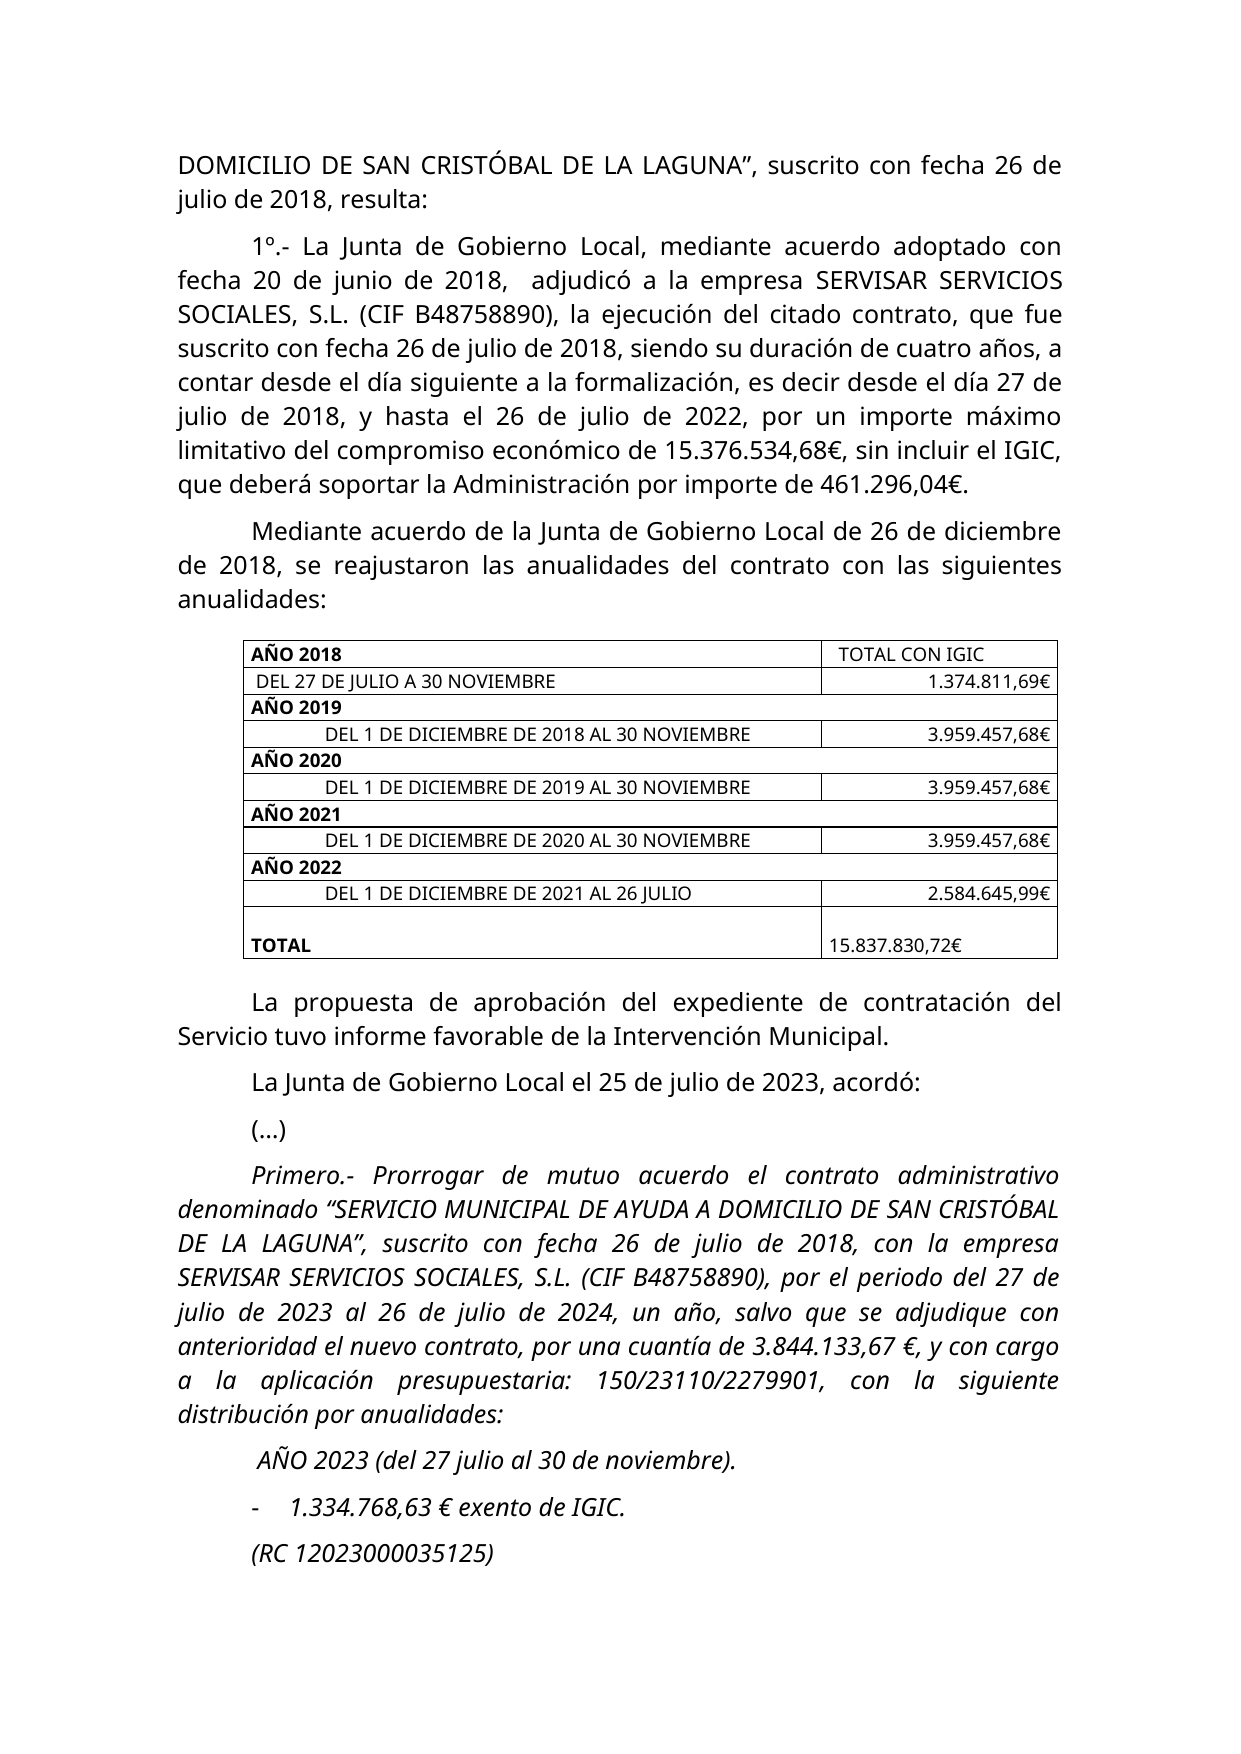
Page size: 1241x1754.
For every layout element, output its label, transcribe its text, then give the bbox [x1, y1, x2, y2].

table_cell AÑO 2020 [244, 748, 1057, 773]
text DOMICILIO DE SAN CRISTÓBAL DE LA LAGUNA”, suscrito con fecha 26 de julio de 2018, resulta: [177, 148, 1063, 216]
text Mediante acuerdo de la Junta de Gobierno Local de 26 de diciembre de 2018, se reajustaron las anualidades del contrato con las siguientes anualidades: [177, 513, 1063, 615]
table_cell AÑO 2019 [244, 695, 1057, 720]
text (…) [177, 1111, 1063, 1145]
table_cell AÑO 2021 [244, 801, 1057, 826]
table_cell 3.959.457,68€ [822, 721, 1057, 747]
table_cell AÑO 2022 [244, 854, 1057, 879]
table_cell 3.959.457,68€ [822, 774, 1057, 800]
table_cell DEL 1 DE DICIEMBRE DE 2019 AL 30 NOVIEMBRE [244, 774, 821, 800]
text AÑO 2023 (del 27 julio al 30 de noviembre). [177, 1443, 1063, 1477]
table_cell 2.584.645,99€ [822, 881, 1057, 906]
text La Junta de Gobierno Local el 25 de julio de 2023, acordó: [177, 1065, 1063, 1099]
table_cell DEL 27 DE JULIO A 30 NOVIEMBRE [244, 668, 821, 693]
table_cell DEL 1 DE DICIEMBRE DE 2018 AL 30 NOVIEMBRE [244, 721, 821, 747]
table_cell 3.959.457,68€ [822, 828, 1057, 853]
table_cell 15.837.830,72€ [822, 907, 1057, 958]
table_cell 1.374.811,69€ [822, 668, 1057, 693]
text 1º.- La Junta de Gobierno Local, mediante acuerdo adoptado con fecha 20 de junio de 2018, adjudicó a la empresa SERVISAR SERVICIOS SOCIALES, S.L. (CIF B48758890), la ejecución del citado contrato, que fue suscrito con fecha 26 de julio de 2018, siendo su duración de cuatro años, a contar desde el día siguiente a la formalización, es decir desde el día 27 de julio de 2018, y hasta el 26 de julio de 2022, por un importe máximo limitativo del compromiso económico de 15.376.534,68€, sin incluir el IGIC, que deberá soportar la Administración por importe de 461.296,04€. [177, 228, 1063, 501]
table_header TOTAL CON IGIC [822, 641, 1057, 667]
text La propuesta de aprobación del expediente de contratación del Servicio tuvo informe favorable de la Intervención Municipal. [177, 984, 1063, 1052]
table_header AÑO 2018 [244, 641, 821, 667]
text Primero.- Prorrogar de mutuo acuerdo el contrato administrativo denominado “SERVICIO MUNICIPAL DE AYUDA A DOMICILIO DE SAN CRISTÓBAL DE LA LAGUNA”, suscrito con fecha 26 de julio de 2018, con la empresa SERVISAR SERVICIOS SOCIALES, S.L. (CIF B48758890), por el periodo del 27 de julio de 2023 al 26 de julio de 2024, un año, salvo que se adjudique con anterioridad el nuevo contrato, por una cuantía de 3.844.133,67 €, y con cargo a la aplicación presupuestaria: 150/23110/2279901, con la siguiente distribución por anualidades: [177, 1158, 1063, 1430]
text (RC 12023000035125) [177, 1536, 1063, 1570]
list 1.334.768,63 € exento de IGIC. [177, 1489, 1063, 1523]
table_cell DEL 1 DE DICIEMBRE DE 2021 AL 26 JULIO [244, 881, 821, 906]
table_cell DEL 1 DE DICIEMBRE DE 2020 AL 30 NOVIEMBRE [244, 828, 821, 853]
table_cell TOTAL [244, 907, 821, 958]
